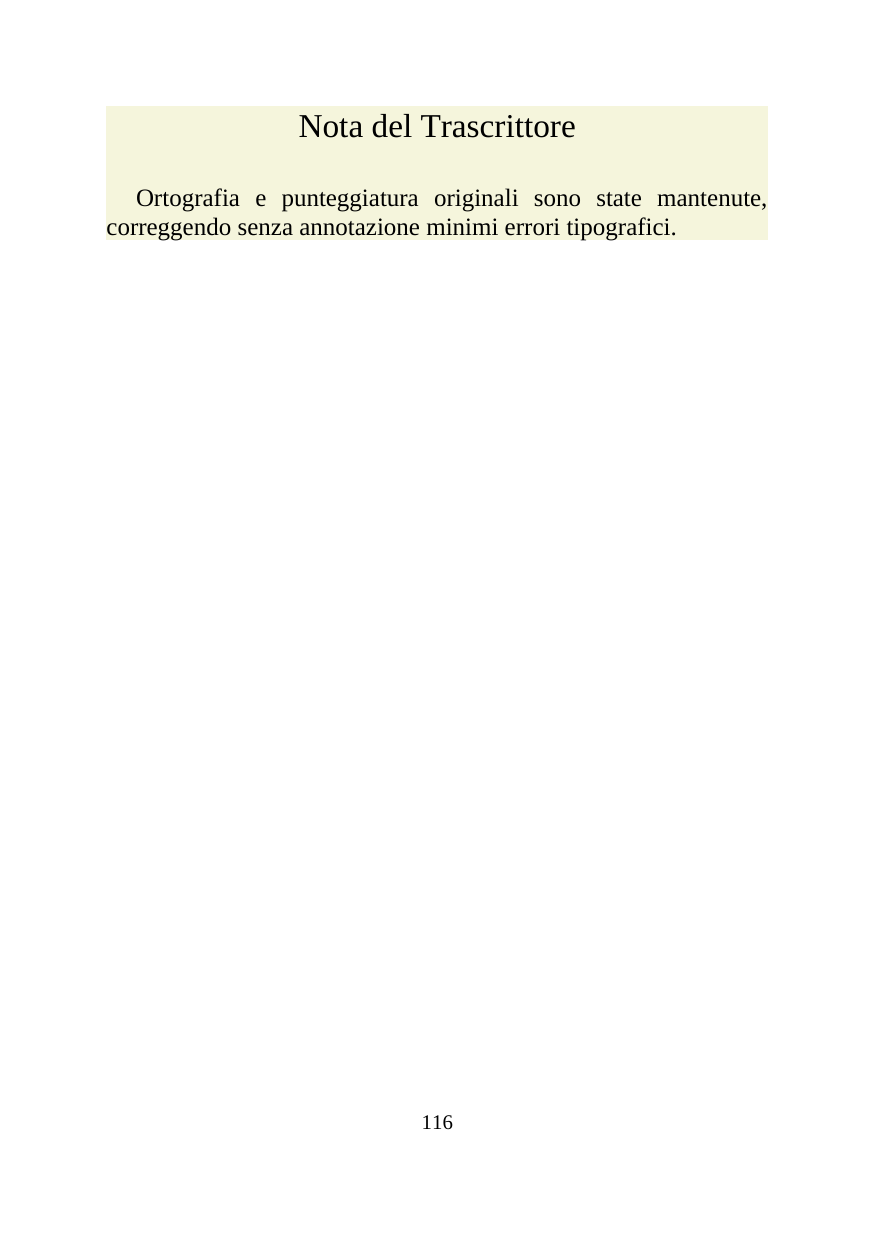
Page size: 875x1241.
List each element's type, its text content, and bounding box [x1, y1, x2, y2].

title Nota del Trascrittore [106, 106, 768, 144]
text Ortografia e punteggiatura originali sono state mantenute, correggendo senza annotazione minimi errori tipografici. [106, 183, 768, 240]
